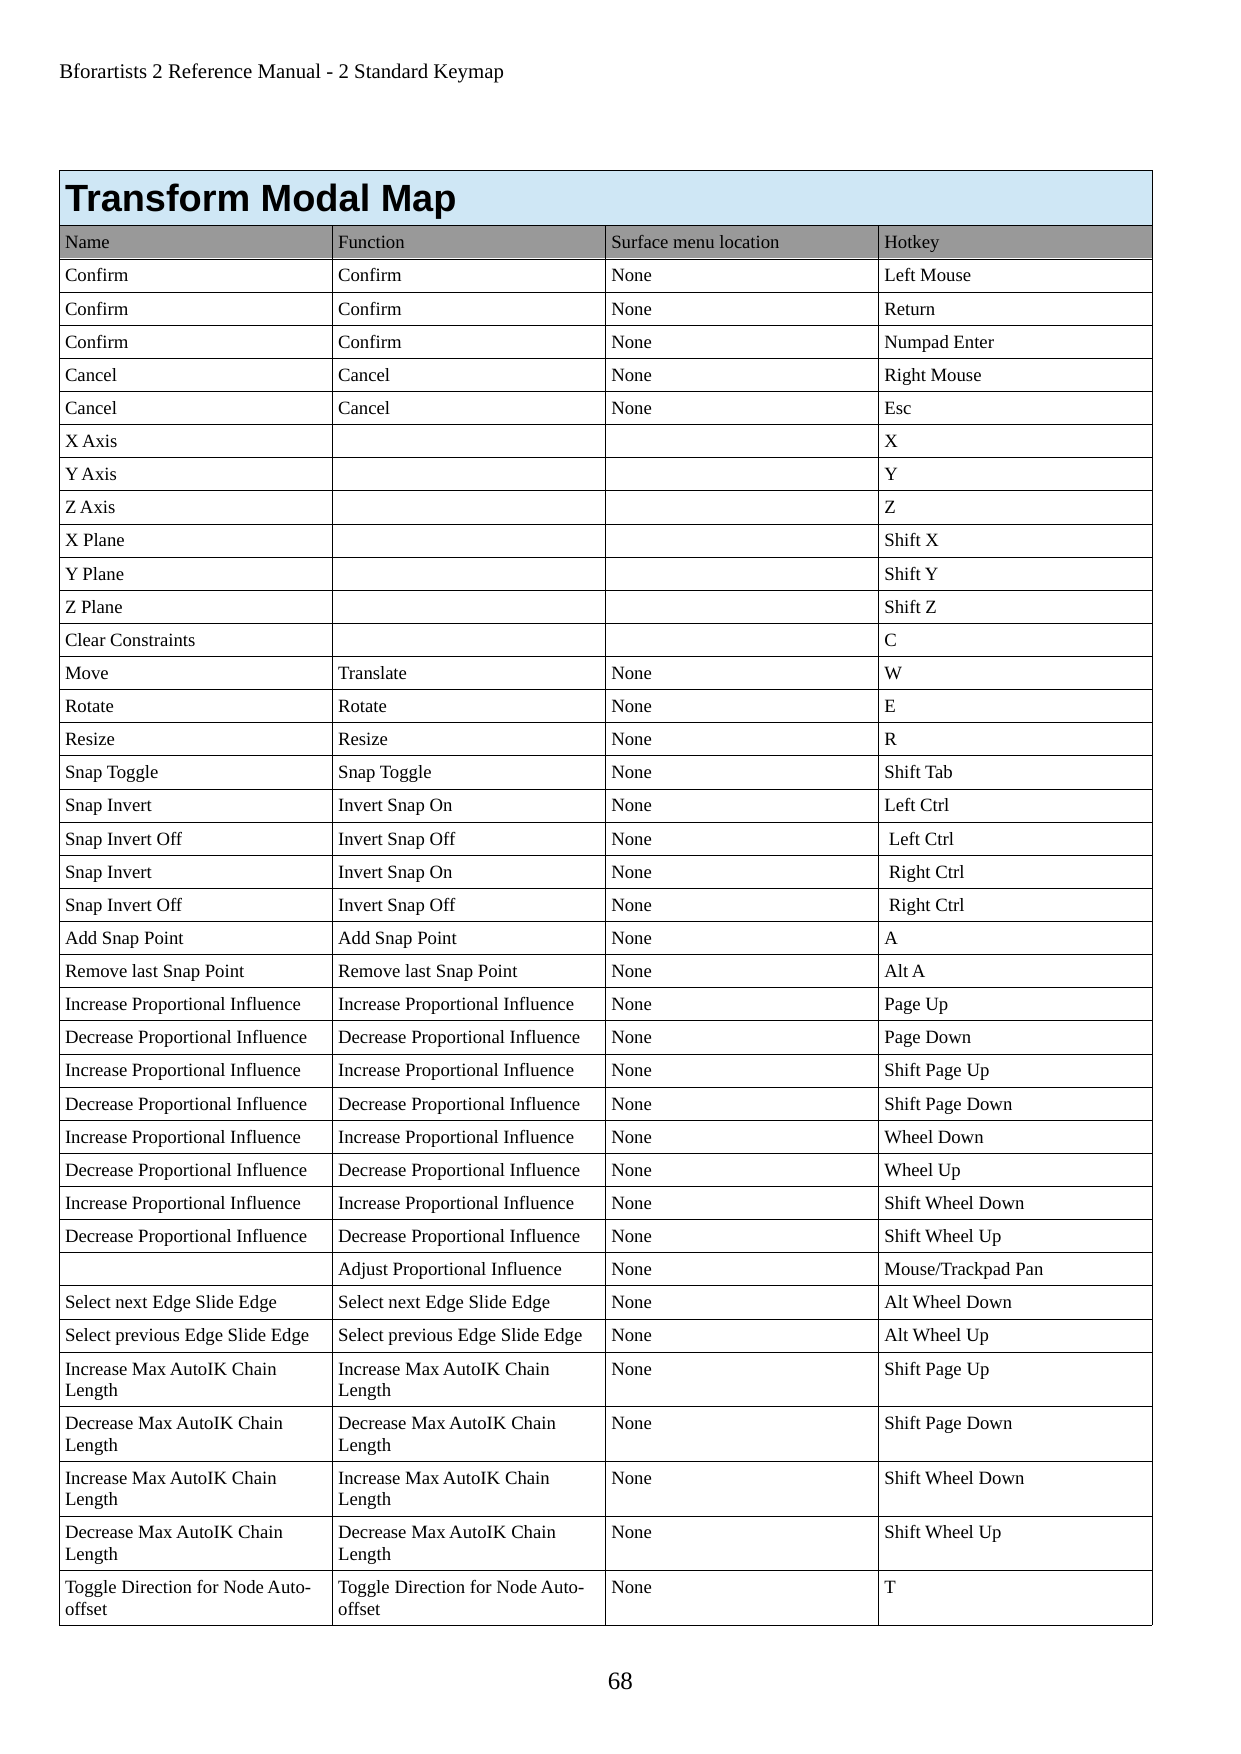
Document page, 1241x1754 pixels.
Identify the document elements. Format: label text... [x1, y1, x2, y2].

table_cell Decrease Max AutoIK Chain Length [60, 1407, 332, 1461]
table_cell Left Mouse [879, 260, 1152, 292]
table_cell [60, 1253, 332, 1285]
table_cell None [606, 790, 878, 822]
table_cell Adjust Proportional Influence [333, 1253, 605, 1285]
table_cell Y [879, 458, 1152, 490]
table_cell Increase Proportional Influence [333, 1055, 605, 1087]
table_cell A [879, 922, 1152, 954]
table_cell Page Down [879, 1021, 1152, 1053]
table_cell Decrease Max AutoIK Chain Length [333, 1407, 605, 1461]
table_cell Right Ctrl [879, 856, 1152, 888]
table_cell Confirm [333, 326, 605, 358]
table_cell Decrease Proportional Influence [333, 1220, 605, 1252]
table_cell X Plane [60, 525, 332, 557]
table_cell Z Plane [60, 591, 332, 623]
table_cell Remove last Snap Point [60, 955, 332, 987]
table_cell Decrease Proportional Influence [333, 1154, 605, 1186]
table_cell Increase Max AutoIK Chain Length [333, 1353, 605, 1406]
table_cell Select previous Edge Slide Edge [60, 1320, 332, 1352]
table_cell Resize [60, 723, 332, 755]
table_cell Shift X [879, 525, 1152, 557]
table_cell Snap Invert Off [60, 823, 332, 855]
table_cell Resize [333, 723, 605, 755]
table_cell C [879, 624, 1152, 656]
table_cell Increase Proportional Influence [60, 988, 332, 1020]
table_cell [333, 458, 605, 490]
table_cell None [606, 889, 878, 921]
table_cell Confirm [333, 260, 605, 292]
table_cell Esc [879, 392, 1152, 424]
table_cell Add Snap Point [333, 922, 605, 954]
table_cell Increase Max AutoIK Chain Length [60, 1462, 332, 1516]
table_cell Confirm [333, 293, 605, 325]
table_cell Cancel [60, 392, 332, 424]
table_cell Snap Invert Off [60, 889, 332, 921]
table_cell None [606, 856, 878, 888]
table_cell Snap Invert [60, 856, 332, 888]
table_cell Invert Snap Off [333, 823, 605, 855]
table_cell R [879, 723, 1152, 755]
table_cell [606, 558, 878, 590]
table_cell Shift Wheel Down [879, 1187, 1152, 1219]
table_cell Rotate [60, 690, 332, 722]
table_cell Increase Proportional Influence [333, 1121, 605, 1153]
table_cell None [606, 1320, 878, 1352]
table_cell X Axis [60, 425, 332, 457]
table_cell Clear Constraints [60, 624, 332, 656]
table_cell None [606, 1517, 878, 1570]
table_cell None [606, 657, 878, 689]
table_cell Name [60, 226, 332, 258]
table_cell None [606, 756, 878, 788]
table_cell Right Mouse [879, 359, 1152, 391]
table_cell Y Plane [60, 558, 332, 590]
table_cell Alt Wheel Down [879, 1286, 1152, 1318]
table_cell Invert Snap Off [333, 889, 605, 921]
table_cell Cancel [333, 359, 605, 391]
table_cell Mouse/Trackpad Pan [879, 1253, 1152, 1285]
table_cell Alt A [879, 955, 1152, 987]
table_cell [606, 491, 878, 523]
table_cell Snap Toggle [60, 756, 332, 788]
table_cell Decrease Proportional Influence [60, 1154, 332, 1186]
table_cell Alt Wheel Up [879, 1320, 1152, 1352]
table_cell Shift Wheel Up [879, 1220, 1152, 1252]
table_cell Cancel [60, 359, 332, 391]
table_cell None [606, 823, 878, 855]
table_cell Toggle Direction for Node Auto-offset [60, 1571, 332, 1625]
table_cell Cancel [333, 392, 605, 424]
table_cell None [606, 1571, 878, 1625]
table_cell [333, 591, 605, 623]
table_cell Increase Proportional Influence [333, 1187, 605, 1219]
table_cell E [879, 690, 1152, 722]
table_cell None [606, 1055, 878, 1087]
table_cell None [606, 690, 878, 722]
table_cell None [606, 260, 878, 292]
table_cell Return [879, 293, 1152, 325]
table_cell Decrease Max AutoIK Chain Length [60, 1517, 332, 1570]
table_cell None [606, 922, 878, 954]
table_cell Z Axis [60, 491, 332, 523]
table_cell None [606, 1220, 878, 1252]
table_cell Remove last Snap Point [333, 955, 605, 987]
table_cell Y Axis [60, 458, 332, 490]
table_cell None [606, 1353, 878, 1406]
table_cell Confirm [60, 293, 332, 325]
table_cell Shift Tab [879, 756, 1152, 788]
table_cell None [606, 1253, 878, 1285]
table_cell [333, 525, 605, 557]
table_cell [333, 558, 605, 590]
table_cell Surface menu location [606, 226, 878, 258]
table_cell Numpad Enter [879, 326, 1152, 358]
table_cell Toggle Direction for Node Auto-offset [333, 1571, 605, 1625]
table_cell Move [60, 657, 332, 689]
table_cell Decrease Proportional Influence [333, 1088, 605, 1120]
table_cell Increase Proportional Influence [60, 1055, 332, 1087]
table_header Transform Modal Map [60, 171, 1152, 225]
table_cell Decrease Proportional Influence [60, 1021, 332, 1053]
table_cell Translate [333, 657, 605, 689]
table_cell [606, 624, 878, 656]
table_cell [606, 458, 878, 490]
table_cell Shift Y [879, 558, 1152, 590]
table_cell Shift Page Down [879, 1407, 1152, 1461]
table_cell Increase Max AutoIK Chain Length [60, 1353, 332, 1406]
table_cell None [606, 1154, 878, 1186]
table_cell Right Ctrl [879, 889, 1152, 921]
table_cell Select next Edge Slide Edge [333, 1286, 605, 1318]
table_cell Increase Proportional Influence [60, 1121, 332, 1153]
table_cell None [606, 955, 878, 987]
table_cell [606, 425, 878, 457]
table_cell None [606, 1462, 878, 1516]
table_cell Snap Toggle [333, 756, 605, 788]
table_cell Decrease Max AutoIK Chain Length [333, 1517, 605, 1570]
table_cell X [879, 425, 1152, 457]
table_cell Increase Proportional Influence [333, 988, 605, 1020]
table_cell [606, 525, 878, 557]
table_cell Hotkey [879, 226, 1152, 258]
table_cell Page Up [879, 988, 1152, 1020]
table_cell Z [879, 491, 1152, 523]
table_cell Shift Z [879, 591, 1152, 623]
table_cell T [879, 1571, 1152, 1625]
table_cell None [606, 326, 878, 358]
table_cell None [606, 293, 878, 325]
table_cell Function [333, 226, 605, 258]
table_cell Decrease Proportional Influence [60, 1088, 332, 1120]
table_cell Increase Proportional Influence [60, 1187, 332, 1219]
table_cell Shift Page Up [879, 1055, 1152, 1087]
table_cell None [606, 723, 878, 755]
table_cell Decrease Proportional Influence [60, 1220, 332, 1252]
table_cell Shift Page Up [879, 1353, 1152, 1406]
table_cell [606, 591, 878, 623]
table_cell None [606, 988, 878, 1020]
table_cell None [606, 1088, 878, 1120]
table_cell Invert Snap On [333, 856, 605, 888]
table_cell Shift Wheel Up [879, 1517, 1152, 1570]
table_cell None [606, 392, 878, 424]
table_cell None [606, 359, 878, 391]
table_cell None [606, 1407, 878, 1461]
table_cell Add Snap Point [60, 922, 332, 954]
table_cell None [606, 1286, 878, 1318]
table_cell Shift Wheel Down [879, 1462, 1152, 1516]
table_cell Rotate [333, 690, 605, 722]
table_cell None [606, 1121, 878, 1153]
table_cell Snap Invert [60, 790, 332, 822]
table_cell Select previous Edge Slide Edge [333, 1320, 605, 1352]
table_cell Decrease Proportional Influence [333, 1021, 605, 1053]
table_cell Left Ctrl [879, 790, 1152, 822]
table_cell [333, 624, 605, 656]
table_cell Select next Edge Slide Edge [60, 1286, 332, 1318]
table_cell W [879, 657, 1152, 689]
table_cell None [606, 1187, 878, 1219]
table_cell Wheel Up [879, 1154, 1152, 1186]
table_cell Invert Snap On [333, 790, 605, 822]
table_cell Wheel Down [879, 1121, 1152, 1153]
table_cell Confirm [60, 326, 332, 358]
table_cell Shift Page Down [879, 1088, 1152, 1120]
table_cell Increase Max AutoIK Chain Length [333, 1462, 605, 1516]
table_cell Confirm [60, 260, 332, 292]
table_cell [333, 425, 605, 457]
table_cell Left Ctrl [879, 823, 1152, 855]
table_cell [333, 491, 605, 523]
table_cell None [606, 1021, 878, 1053]
